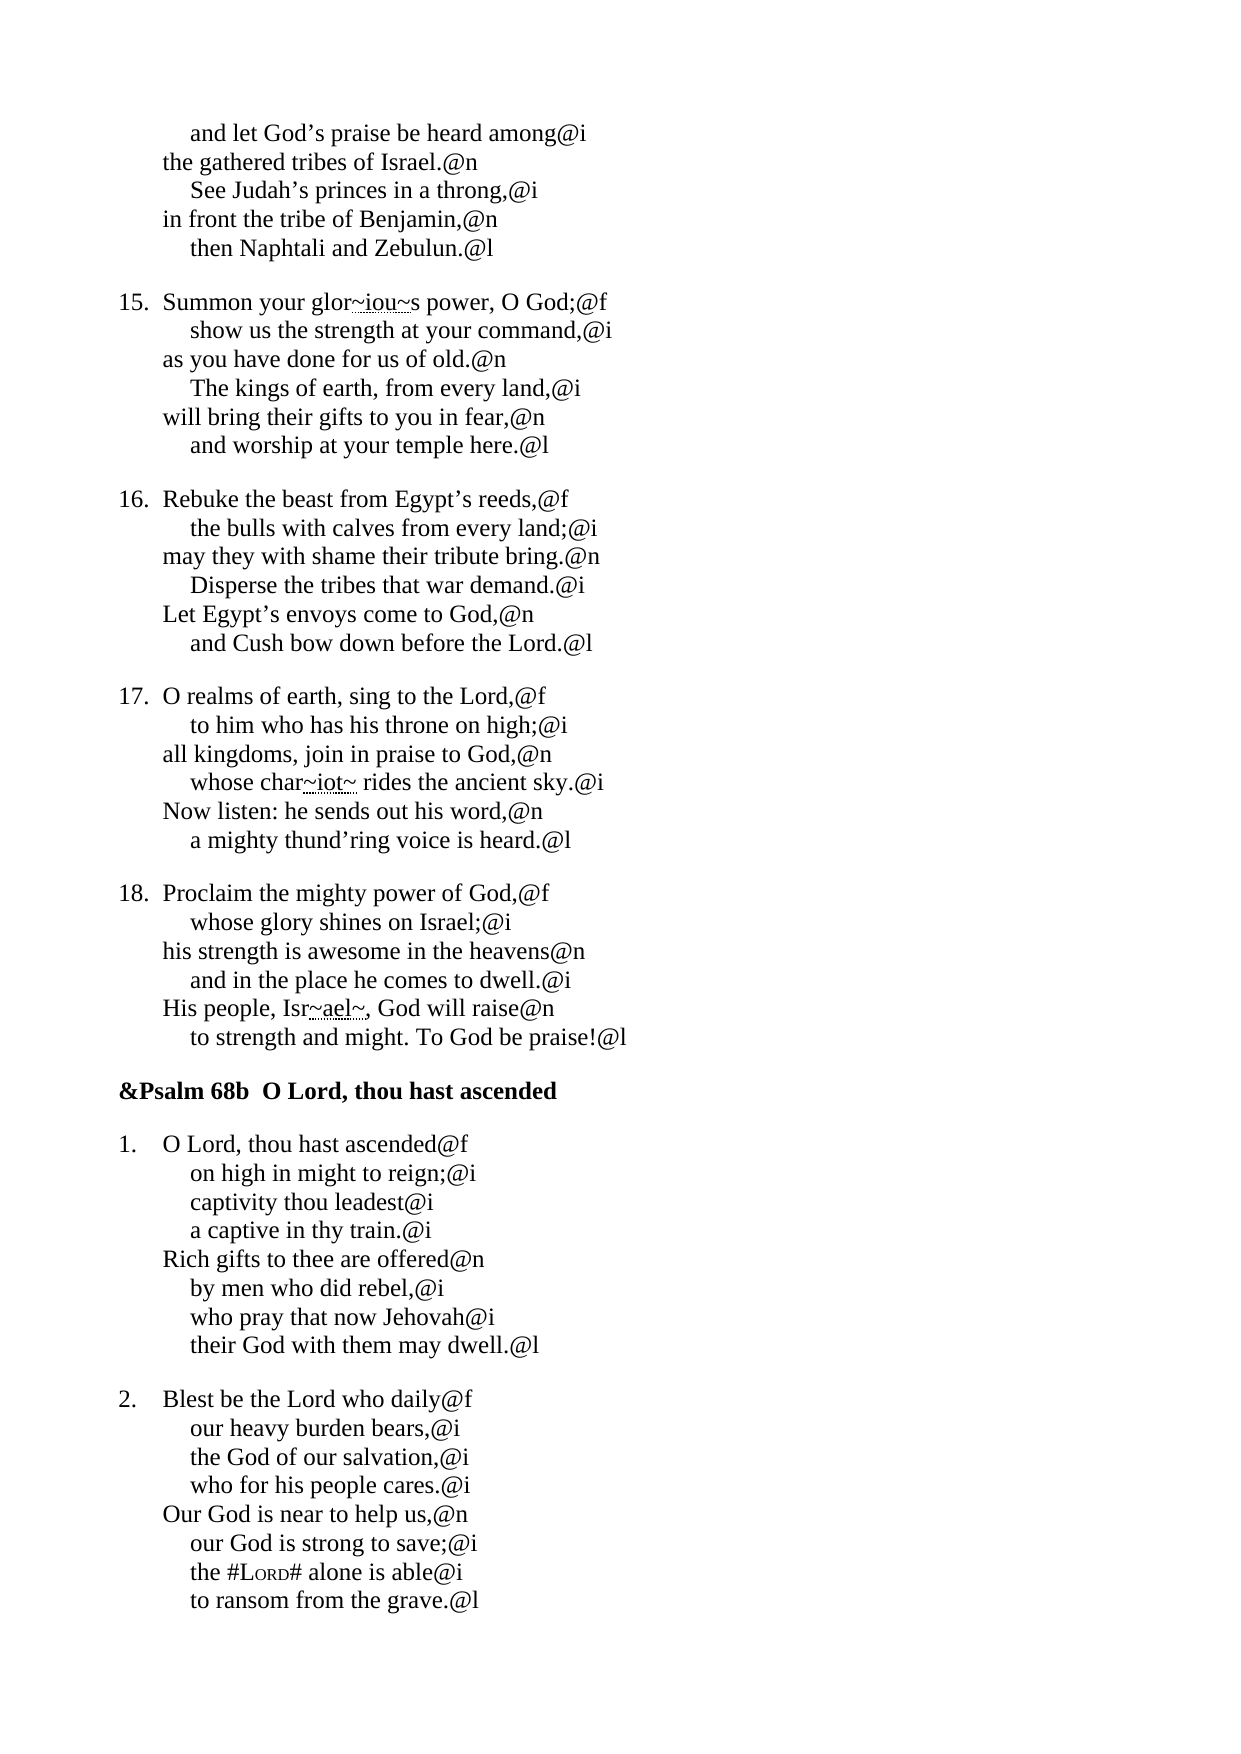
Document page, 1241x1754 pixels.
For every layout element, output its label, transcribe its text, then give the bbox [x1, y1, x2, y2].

text by men who did rebel,@i [171, 1273, 1122, 1302]
text may they with shame their tribute bring.@n [162, 541, 1122, 570]
text the bulls with calves from every land;@i [171, 513, 1122, 541]
text to him who has his throne on high;@i [171, 710, 1122, 739]
text in front the tribe of Benjamin,@n [162, 204, 1122, 233]
text 2. Blest be the Lord who daily@f [118, 1384, 1122, 1413]
text and in the place he comes to dwell.@i [171, 965, 1122, 993]
text 17. O realms of earth, sing to the Lord,@f [118, 681, 1122, 710]
text as you have done for us of old.@n [162, 344, 1122, 373]
text our God is strong to save;@i [171, 1528, 1122, 1557]
text will bring their gifts to you in fear,@n [162, 402, 1122, 430]
text 15. Summon your glor~iou~s power, O God;@f [118, 287, 1122, 315]
text whose char~iot~ rides the ancient sky.@i [171, 767, 1122, 796]
text His people, Isr~ael~, God will raise@n [162, 993, 1122, 1022]
text Rich gifts to thee are offered@n [162, 1244, 1122, 1273]
text Let Egypt’s envoys come to God,@n [162, 599, 1122, 628]
text to ransom from the grave.@l [171, 1585, 1122, 1614]
text See Judah’s princes in a throng,@i [171, 176, 1122, 204]
text and worship at your temple here.@l [171, 430, 1122, 459]
text the gathered tribes of Israel.@n [162, 147, 1122, 176]
text who for his people cares.@i [171, 1470, 1122, 1499]
text Now listen: he sends out his word,@n [162, 796, 1122, 825]
text the #Lord# alone is able@i [171, 1557, 1122, 1585]
text The kings of earth, from every land,@i [171, 373, 1122, 402]
text and let God’s praise be heard among@i [171, 118, 1122, 147]
subtitle &Psalm 68b O Lord, thou hast ascended [118, 1076, 1122, 1104]
text who pray that now Jehovah@i [171, 1302, 1122, 1331]
text a mighty thund’ring voice is heard.@l [171, 825, 1122, 854]
text 16. Rebuke the beast from Egypt’s reeds,@f [118, 484, 1122, 513]
text our heavy burden bears,@i [171, 1413, 1122, 1442]
text their God with them may dwell.@l [171, 1331, 1122, 1359]
text on high in might to reign;@i [171, 1158, 1122, 1187]
text then Naphtali and Zebulun.@l [171, 233, 1122, 262]
text Our God is near to help us,@n [162, 1499, 1122, 1528]
text all kingdoms, join in praise to God,@n [162, 739, 1122, 767]
text a captive in thy train.@i [171, 1216, 1122, 1244]
text Disperse the tribes that war demand.@i [171, 570, 1122, 599]
text 1. O Lord, thou hast ascended@f [118, 1129, 1122, 1158]
text to strength and might. To God be praise!@l [171, 1022, 1122, 1051]
text his strength is awesome in the heavens@n [162, 936, 1122, 965]
text 18. Proclaim the mighty power of God,@f [118, 878, 1122, 907]
text captivity thou leadest@i [171, 1187, 1122, 1216]
text and Cush bow down before the Lord.@l [171, 628, 1122, 656]
text the God of our salvation,@i [171, 1442, 1122, 1470]
text whose glory shines on Israel;@i [171, 907, 1122, 936]
text show us the strength at your command,@i [171, 315, 1122, 344]
